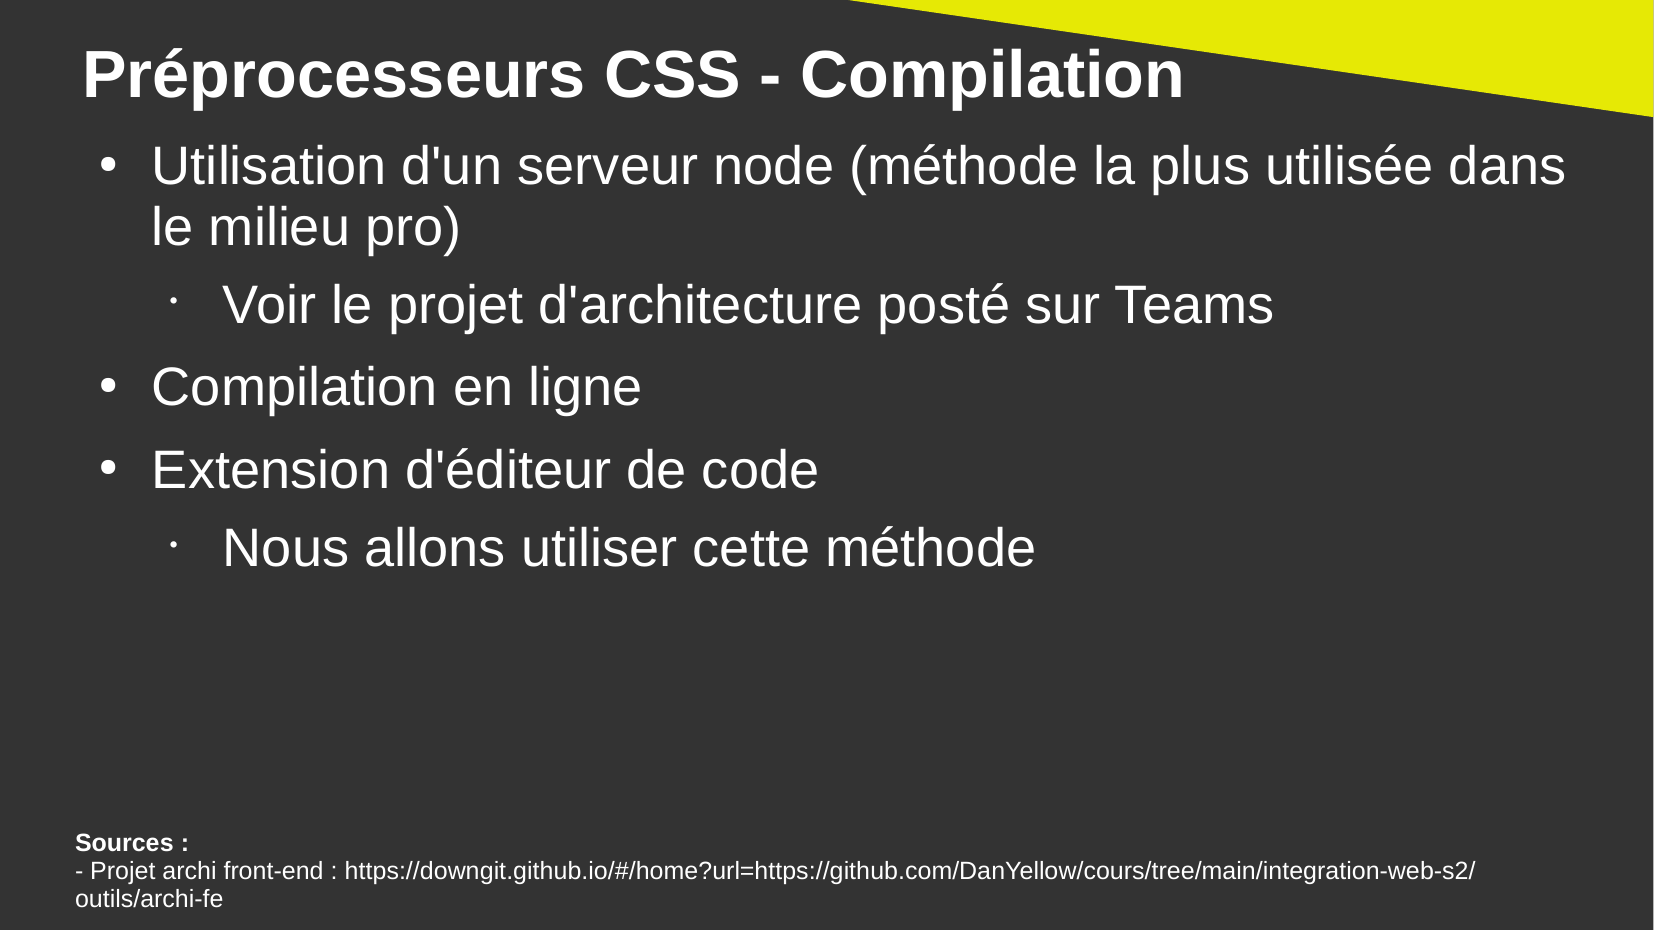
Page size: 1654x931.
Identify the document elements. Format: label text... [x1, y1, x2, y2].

text_box [848, 0, 1654, 118]
title Préprocesseurs CSS - Compilation [82, 37, 1571, 114]
text_box Sources : - Projet archi front-end : https://downgit.github.io/#/home?url=https://github.com/DanYellow/cours/tree/main/integration-web-s2/outils/archi-fe [60, 821, 1546, 931]
list Utilisation d'un serveur node (méthode la plus utilisée dans le milieu pro) Voir le projet d'architecture posté sur Teams Compilation en ligne Extension d'éditeur de code Nous allons utiliser cette méthode [80, 135, 1620, 756]
